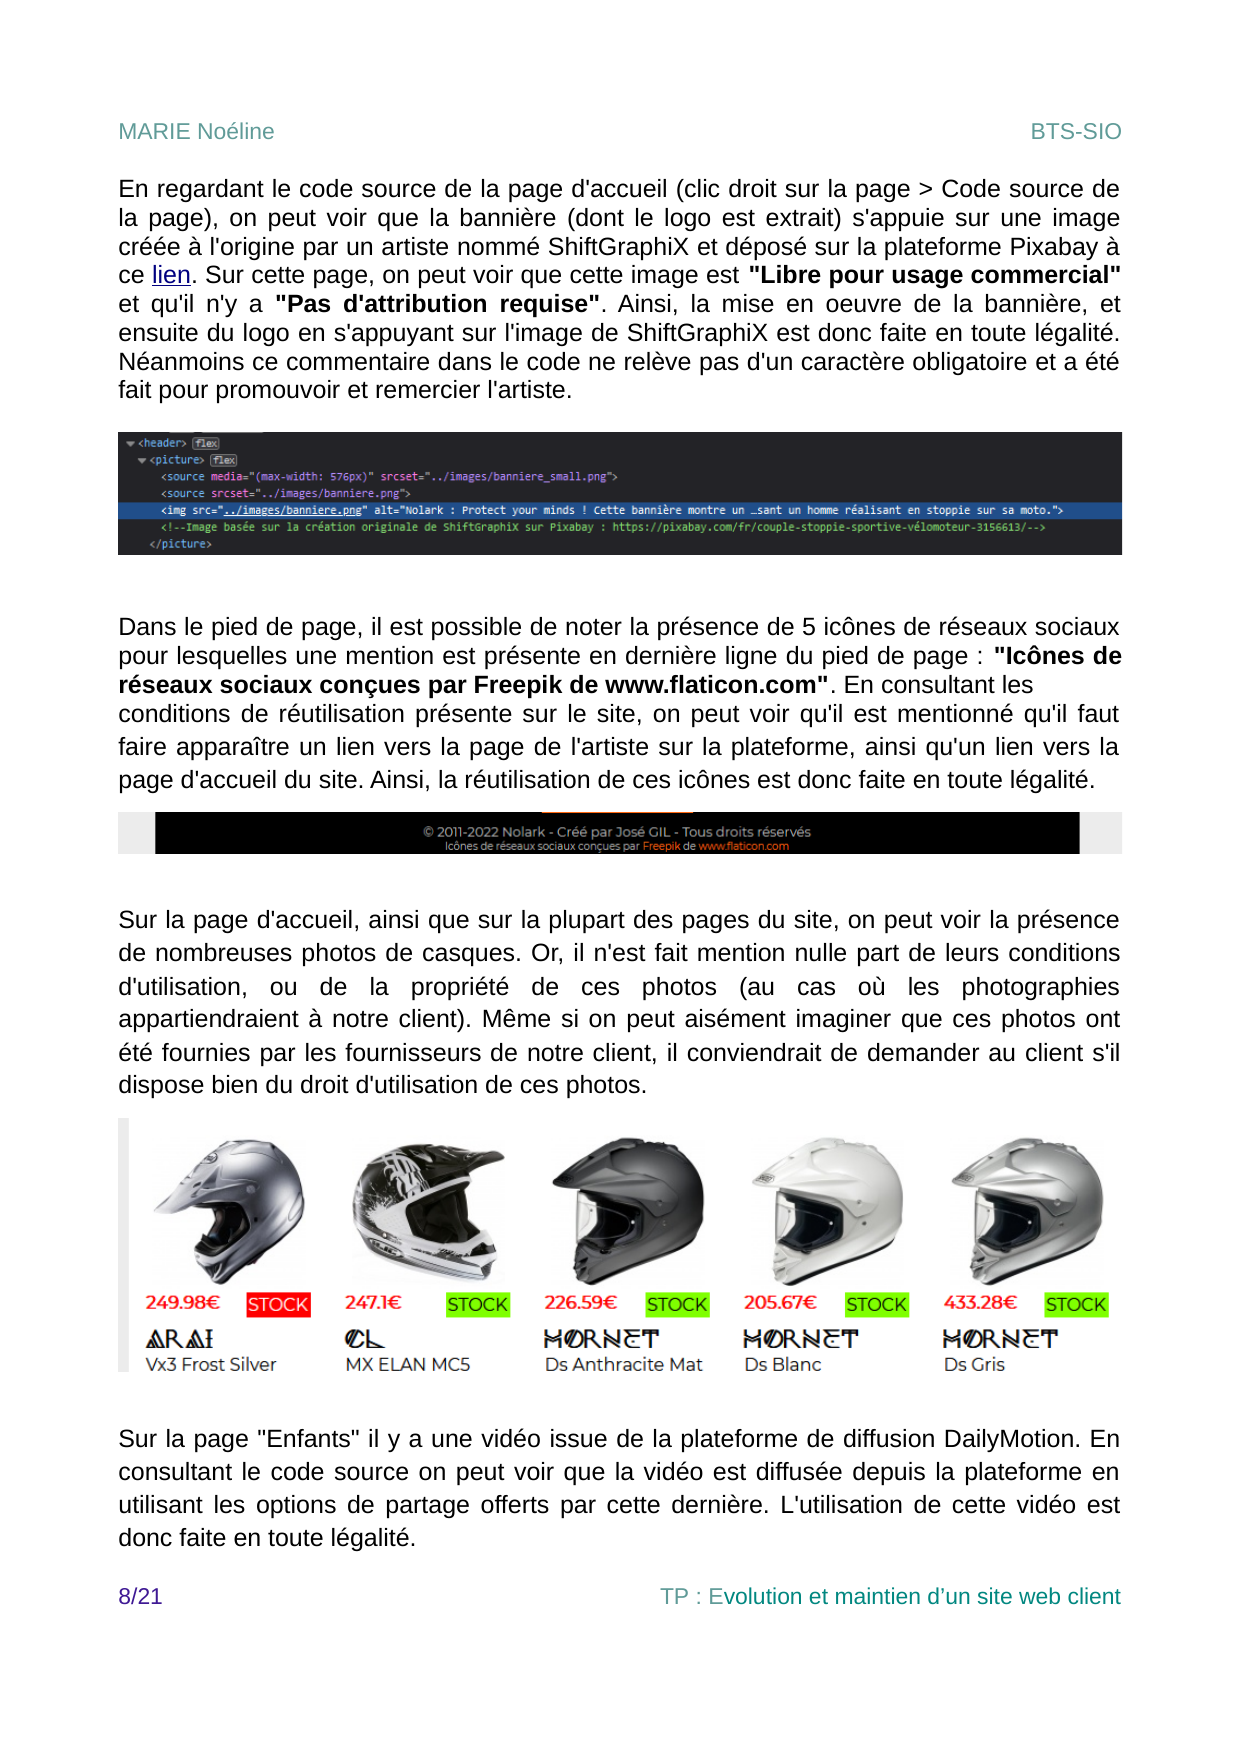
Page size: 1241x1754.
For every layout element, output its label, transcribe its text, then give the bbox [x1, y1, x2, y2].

text Sur la page d'accueil, ainsi que sur la plupart des pages du site, on peut voir la présence de nombreuses photos de casques. Or, il n'est fait mention nulle part de leurs conditions d'utilisation, ou de la propriété de ces photos (au cas où les photographies appartiendraient à notre client). Même si on peut aisément imaginer que ces photos ont été fournies par les fournisseurs de notre client, il conviendrait de demander au client s'il dispose bien du droit d'utilisation de ces photos. [118, 905, 1122, 1099]
text En regardant le code source de la page d'accueil (clic droit sur la page > Code source de la page), on peut voir que la bannière (dont le logo est extrait) s'appuie sur une image créée à l'origine par un artiste nommé ShiftGraphiX et déposé sur la plateforme Pixabay à ce lien. Sur cette page, on peut voir que cette image est "Libre pour usage commercial" et qu'il n'y a "Pas d'attribution requise". Ainsi, la mise en oeuvre de la bannière, et ensuite du logo en s'appuyant sur l'image de ShiftGraphiX est donc faite en toute légalité. Néanmoins ce commentaire dans le code ne relève pas d'un caractère obligatoire et a été fait pour promouvoir et remercier l'artiste. [118, 174, 1122, 404]
text conditions de réutilisation présente sur le site, on peut voir qu'il est mentionné qu'il faut faire apparaître un lien vers la page de l'artiste sur la plateforme, ainsi qu'un lien vers la page d'accueil du site. Ainsi, la réutilisation de ces icônes est donc faite en toute légalité. [118, 699, 1122, 793]
text Dans le pied de page, il est possible de noter la présence de 5 icônes de réseaux sociaux pour lesquelles une mention est présente en dernière ligne du pied de page : "Icônes de réseaux sociaux conçues par Freepik de www.flaticon.com". En consultant les [118, 612, 1122, 699]
picture [118, 812, 1123, 854]
picture [118, 432, 1123, 555]
text Sur la page "Enfants" il y a une vidéo issue de la plateforme de diffusion DailyMotion. En consultant le code source on peut voir que la vidéo est diffusée depuis la plateforme en utilisant les options de partage offerts par cette dernière. L'utilisation de cette vidéo est donc faite en toute légalité. [118, 1424, 1122, 1551]
picture [118, 1118, 1123, 1372]
